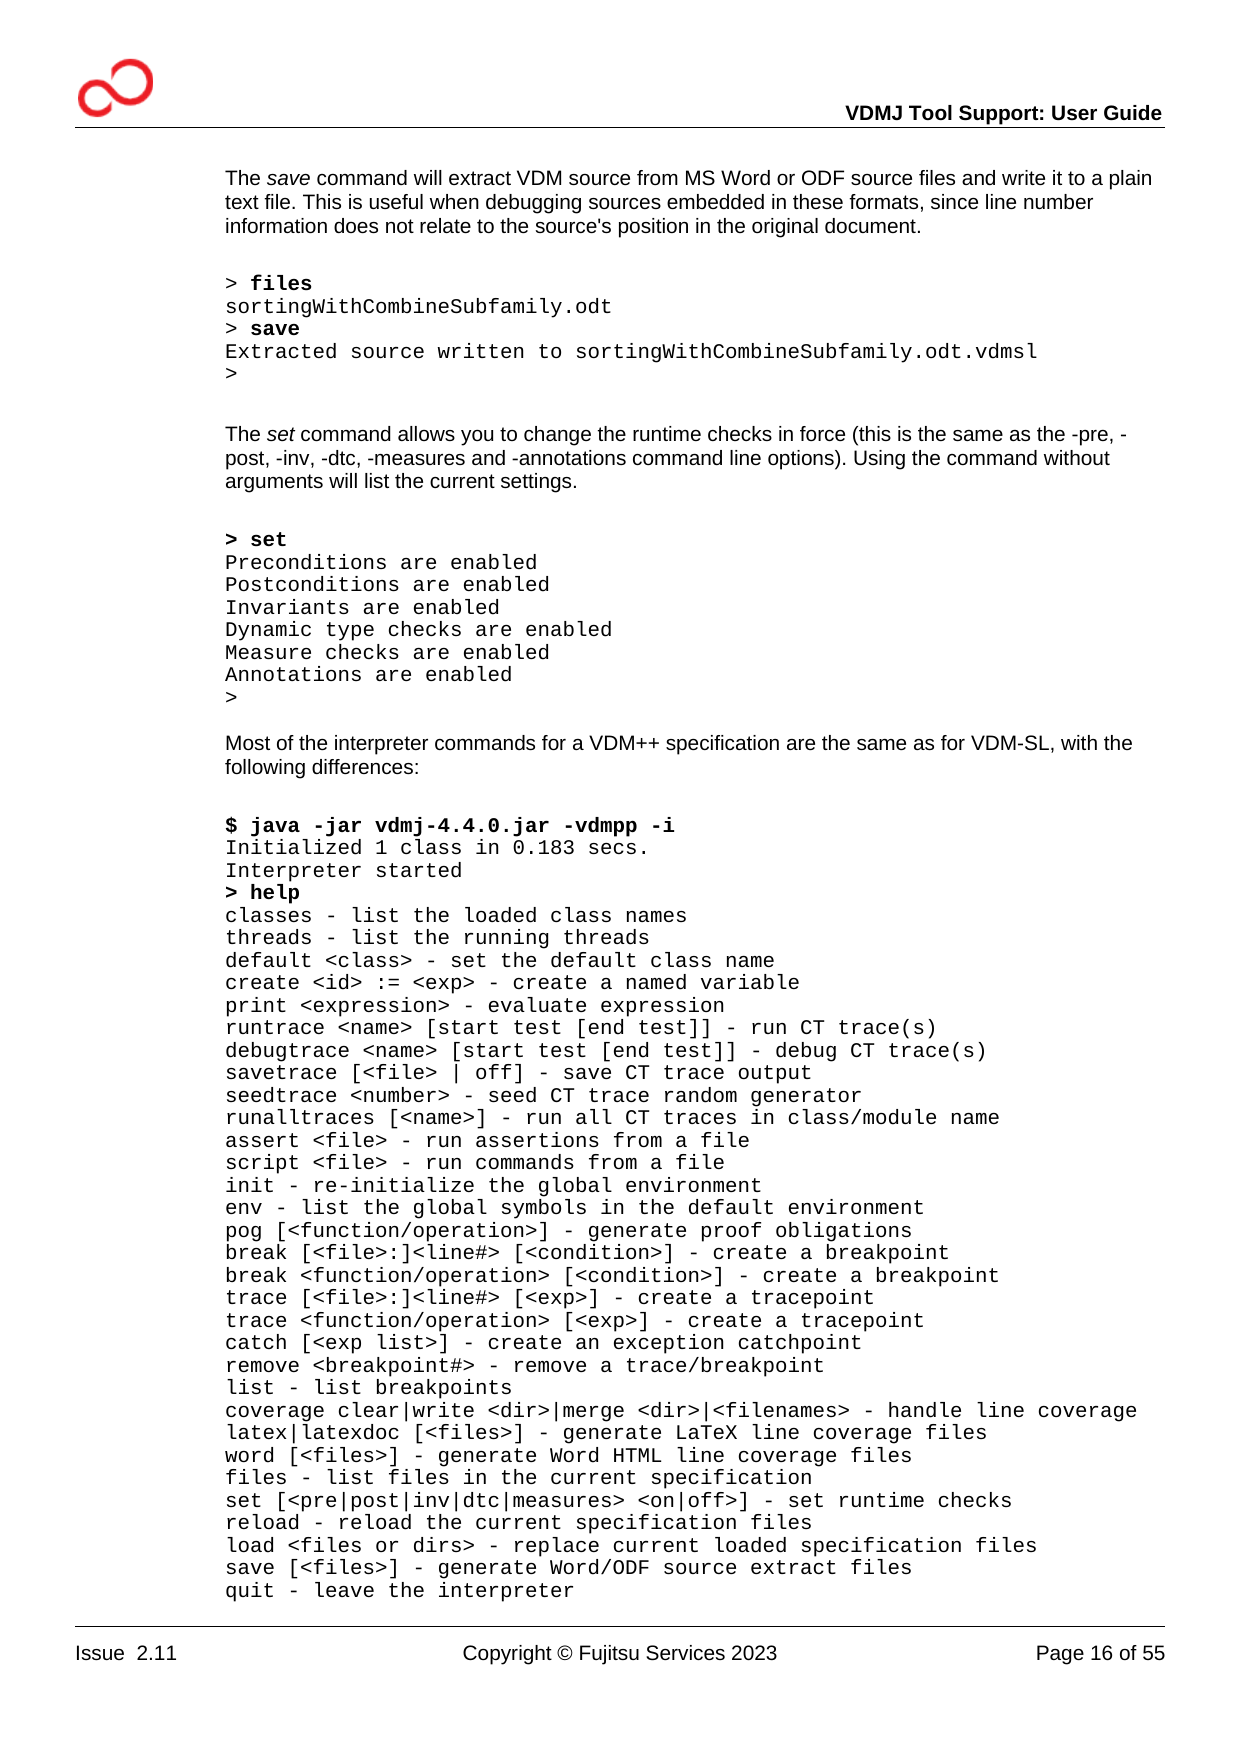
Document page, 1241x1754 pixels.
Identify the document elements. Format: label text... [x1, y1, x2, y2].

text Measure checks are enabled [225, 641, 1165, 664]
text > files [225, 273, 1165, 295]
text latex|latexdoc [<files>] - generate LaTeX line coverage files [225, 1422, 1165, 1444]
text The save command will extract VDM source from MS Word or ODF source files and write it to a plain text file. This is useful when debugging sources embedded in these formats, since line number information does not relate to the source's position in the original document. [225, 166, 1165, 238]
text runalltraces [<name>] - run all CT traces in class/module name [225, 1107, 1165, 1129]
text trace <function/operation> [<exp>] - create a tracepoint [225, 1309, 1165, 1332]
text Postconditions are enabled [225, 574, 1165, 596]
text $ java -jar vdmj-4.4.0.jar -vdmpp -i [225, 814, 1165, 837]
text pog [<function/operation>] - generate proof obligations [225, 1219, 1165, 1242]
text reload - reload the current specification files [225, 1512, 1165, 1534]
text Preconditions are enabled [225, 551, 1165, 574]
text runtrace <name> [start test [end test]] - run CT trace(s) [225, 1017, 1165, 1039]
text Interpreter started [225, 859, 1165, 882]
text threads - list the running threads [225, 927, 1165, 949]
text seedtrace <number> - seed CT trace random generator [225, 1084, 1165, 1107]
text > set [225, 529, 1165, 551]
text Extracted source written to sortingWithCombineSubfamily.odt.vdmsl [225, 340, 1165, 363]
text catch [<exp list>] - create an exception catchpoint [225, 1332, 1165, 1354]
text script <file> - run commands from a file [225, 1152, 1165, 1174]
text assert <file> - run assertions from a file [225, 1129, 1165, 1152]
text init - re-initialize the global environment [225, 1174, 1165, 1197]
text coverage clear|write <dir>|merge <dir>|<filenames> - handle line coverage [225, 1399, 1165, 1422]
text print <expression> - evaluate expression [225, 994, 1165, 1017]
text remove <breakpoint#> - remove a trace/breakpoint [225, 1354, 1165, 1377]
text The set command allows you to change the runtime checks in force (this is the same as the -pre, -post, -inv, -dtc, -measures and -annotations command line options). Using the command without arguments will list the current settings. [225, 422, 1165, 494]
text word [<files>] - generate Word HTML line coverage files [225, 1444, 1165, 1467]
text break <function/operation> [<condition>] - create a breakpoint [225, 1264, 1165, 1287]
text > help [225, 882, 1165, 904]
text list - list breakpoints [225, 1377, 1165, 1399]
text load <files or dirs> - replace current loaded specification files [225, 1534, 1165, 1557]
text > [225, 363, 1165, 385]
text Most of the interpreter commands for a VDM++ specification are the same as for VDM-SL, with the following differences: [225, 731, 1165, 779]
text quit - leave the interpreter [225, 1579, 1165, 1602]
text debugtrace <name> [start test [end test]] - debug CT trace(s) [225, 1039, 1165, 1062]
text savetrace [<file> | off] - save CT trace output [225, 1062, 1165, 1084]
text Invariants are enabled [225, 596, 1165, 619]
text > [225, 686, 1165, 709]
text break [<file>:]<line#> [<condition>] - create a breakpoint [225, 1242, 1165, 1264]
text save [<files>] - generate Word/ODF source extract files [225, 1557, 1165, 1579]
text trace [<file>:]<line#> [<exp>] - create a tracepoint [225, 1287, 1165, 1309]
text files - list files in the current specification [225, 1467, 1165, 1489]
text create <id> := <exp> - create a named variable [225, 972, 1165, 994]
text sortingWithCombineSubfamily.odt [225, 295, 1165, 318]
picture [78, 52, 153, 127]
text > save [225, 318, 1165, 340]
text classes - list the loaded class names [225, 904, 1165, 927]
text Dynamic type checks are enabled [225, 619, 1165, 641]
text Initialized 1 class in 0.183 secs. [225, 837, 1165, 859]
text default <class> - set the default class name [225, 949, 1165, 972]
text env - list the global symbols in the default environment [225, 1197, 1165, 1219]
text Annotations are enabled [225, 664, 1165, 686]
text set [<pre|post|inv|dtc|measures> <on|off>] - set runtime checks [225, 1489, 1165, 1512]
